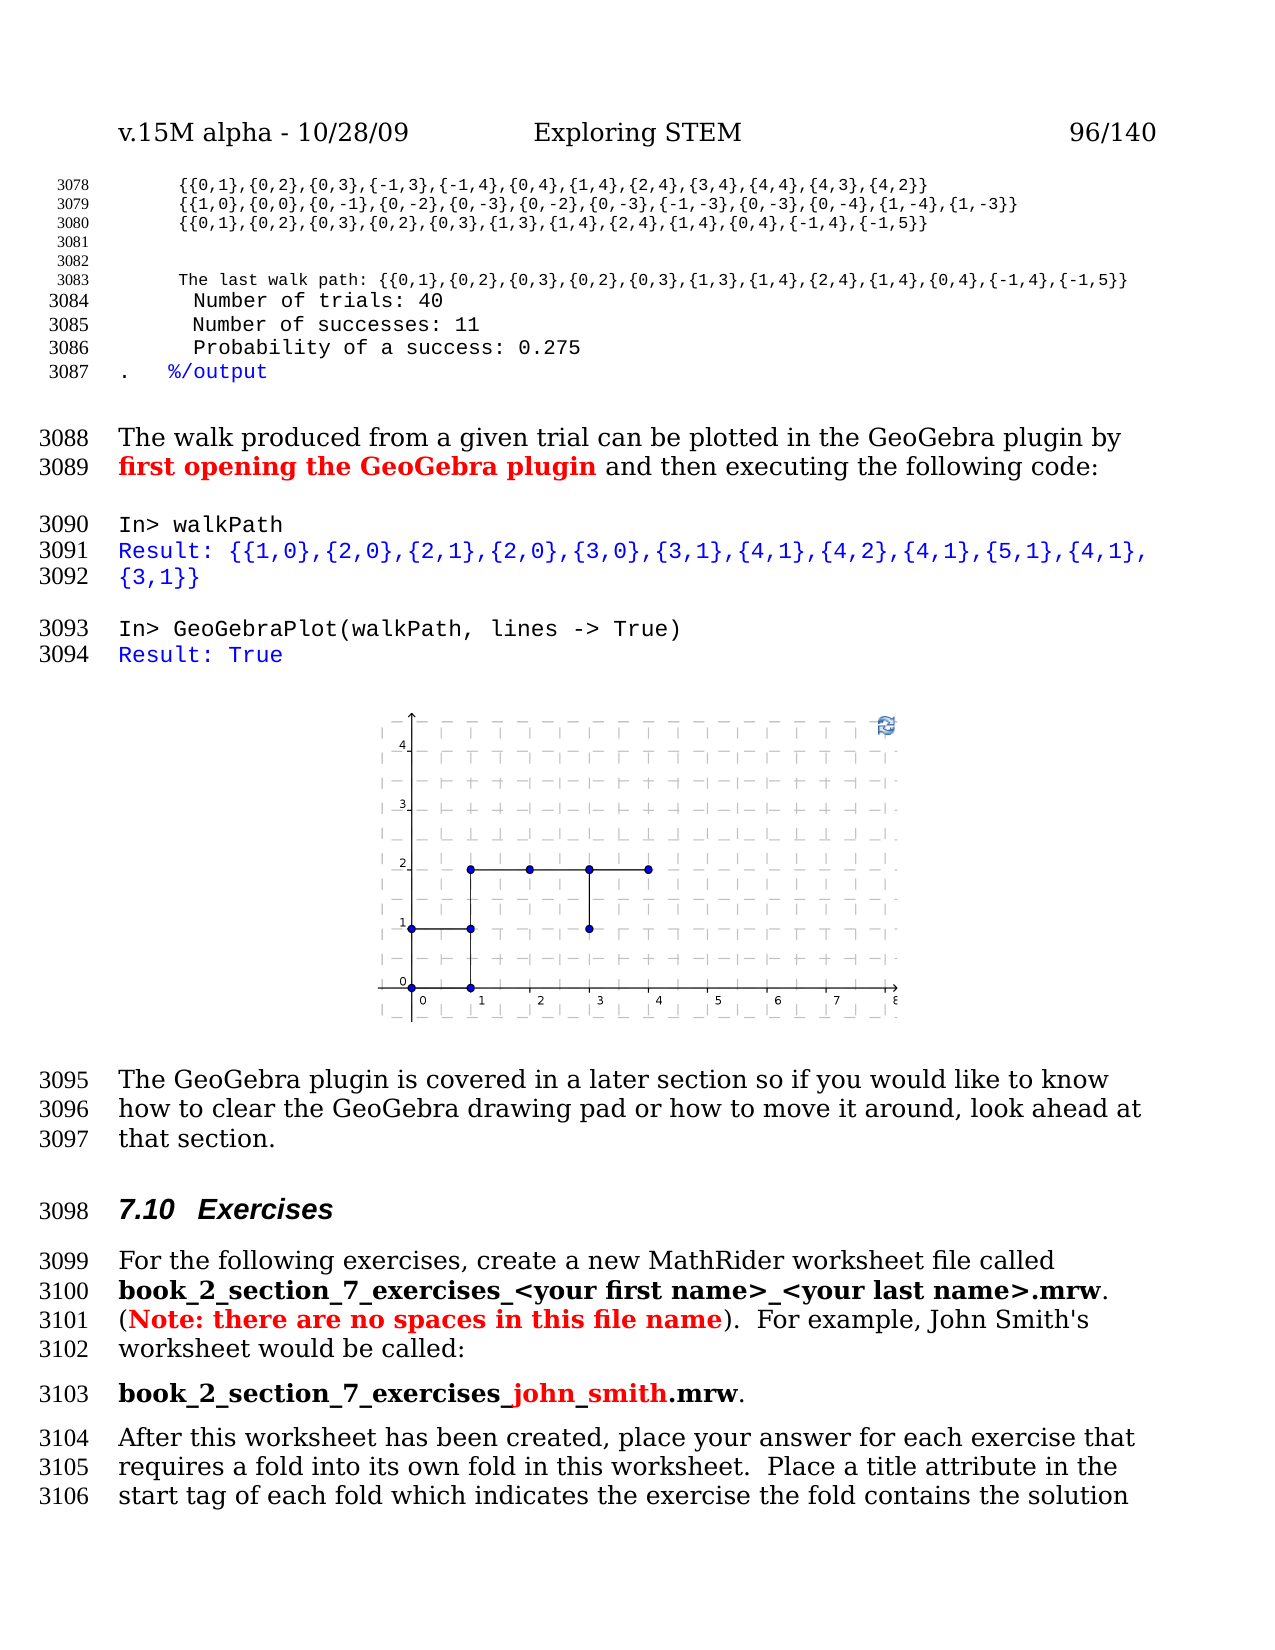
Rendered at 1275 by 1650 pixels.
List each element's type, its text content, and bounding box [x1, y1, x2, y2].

text In> walkPath [118, 513, 1157, 539]
text The GeoGebra plugin is covered in a later section so if you would like to know how to clear the GeoGebra drawing pad or how to move it around, look ahead at that section. [118, 1065, 1157, 1153]
text {{1,0},{0,0},{0,-1},{0,-2},{0,-3},{0,-2},{0,-3},{-1,-3},{0,-3},{0,-4},{1,-4},{1,-3}} [118, 196, 1157, 214]
text The walk produced from a given trial can be plotted in the GeoGebra plugin by first opening the GeoGebra plugin and then executing the following code: [118, 423, 1157, 481]
text . %/output [118, 361, 1157, 384]
text book_2_section_7_exercises_john_smith.mrw. [118, 1378, 1157, 1408]
text Number of trials: 40 [118, 290, 1157, 313]
text The last walk path: {{0,1},{0,2},{0,3},{0,2},{0,3},{1,3},{1,4},{2,4},{1,4},{0,4},{-1,4},{-1,5}} [118, 271, 1157, 290]
text After this worksheet has been created, place your answer for each exercise that requires a fold into its own fold in this worksheet. Place a title attribute in the start tag of each fold which indicates the exercise the fold contains the solution [118, 1423, 1157, 1510]
text For the following exercises, create a new MathRider worksheet file called book_2_section_7_exercises_<your first name>_<your last name>.mrw. (Note: there are no spaces in this file name). For example, John Smith's worksheet would be called: [118, 1246, 1157, 1363]
text Probability of a success: 0.275 [118, 337, 1157, 361]
text {{0,1},{0,2},{0,3},{-1,3},{-1,4},{0,4},{1,4},{2,4},{3,4},{4,4},{4,3},{4,2}} [118, 177, 1157, 196]
picture [377, 713, 898, 1022]
text {{0,1},{0,2},{0,3},{0,2},{0,3},{1,3},{1,4},{2,4},{1,4},{0,4},{-1,4},{-1,5}} [118, 214, 1157, 233]
subtitle Exercises [118, 1192, 1157, 1226]
text Result: True [118, 643, 1157, 669]
text Number of successes: 11 [118, 313, 1157, 337]
text In> GeoGebraPlot(walkPath, lines -> True) [118, 617, 1157, 643]
text Result: {{1,0},{2,0},{2,1},{2,0},{3,0},{3,1},{4,1},{4,2},{4,1},{5,1},{4,1},{3,1}} [118, 539, 1157, 591]
